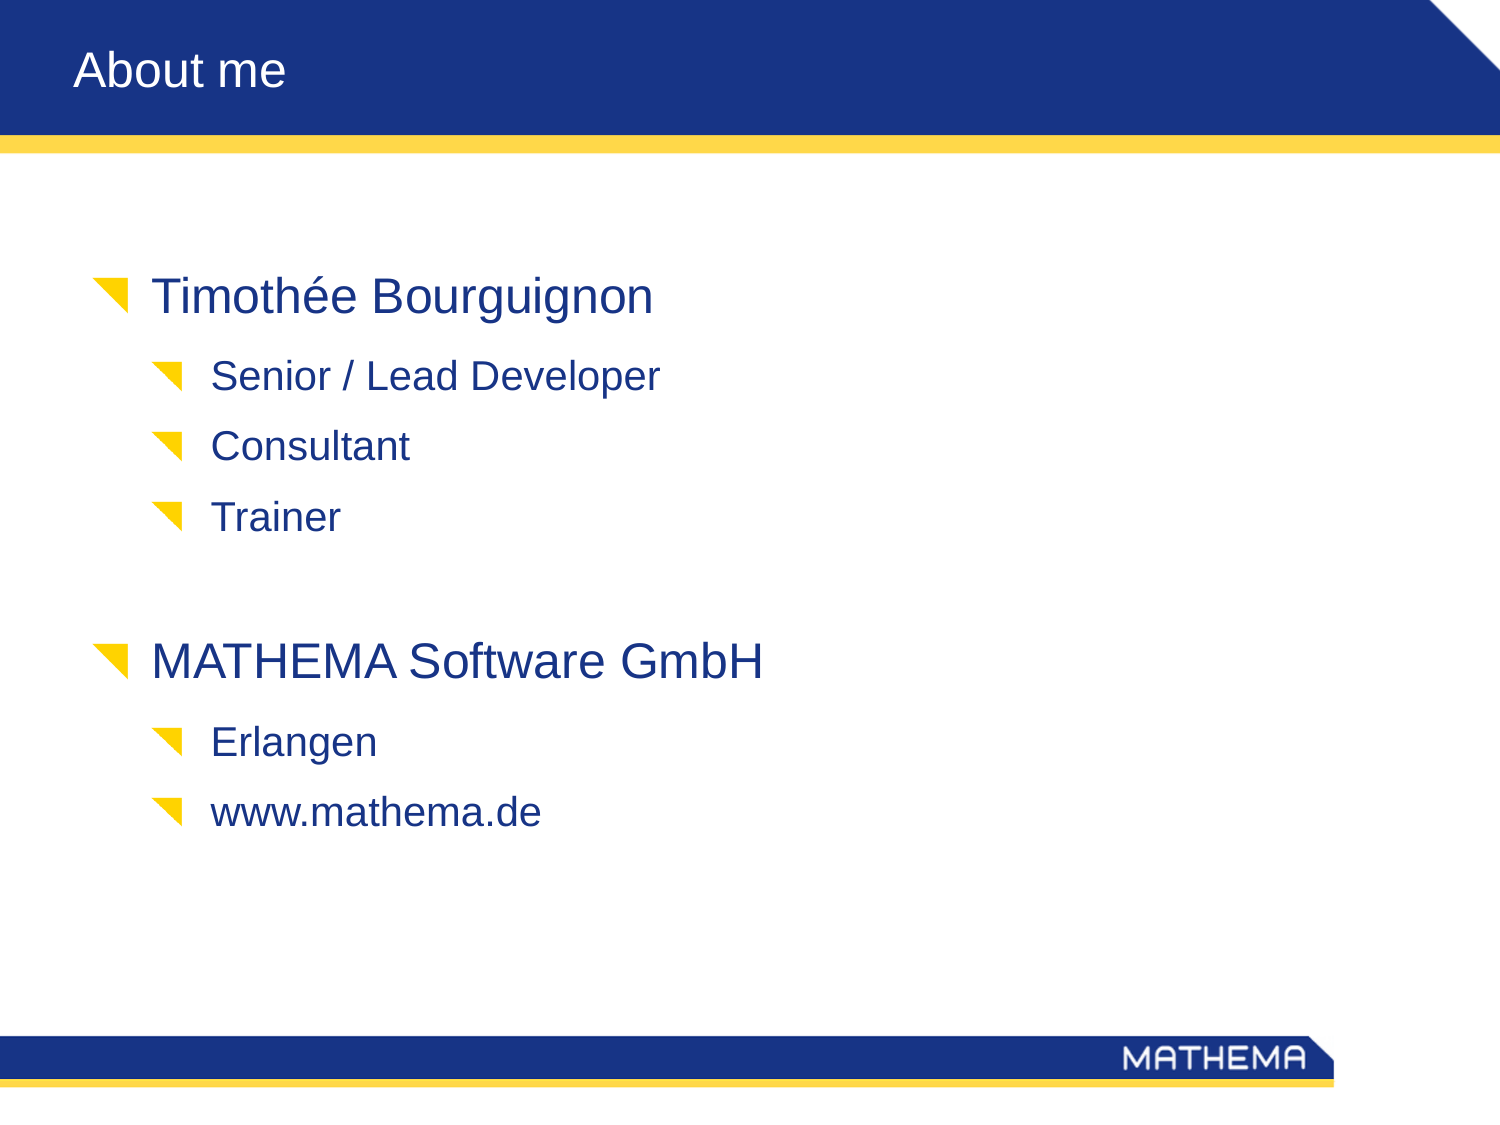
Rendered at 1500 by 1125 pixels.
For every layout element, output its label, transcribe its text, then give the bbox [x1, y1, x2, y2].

picture [0, 0, 1500, 1125]
title About me [73, 40, 1276, 100]
list Timothée Bourguignon Senior / Lead Developer Consultant Trainer MATHEMA Software GmbH Erlangen www.mathema.de [92, 267, 1386, 1033]
